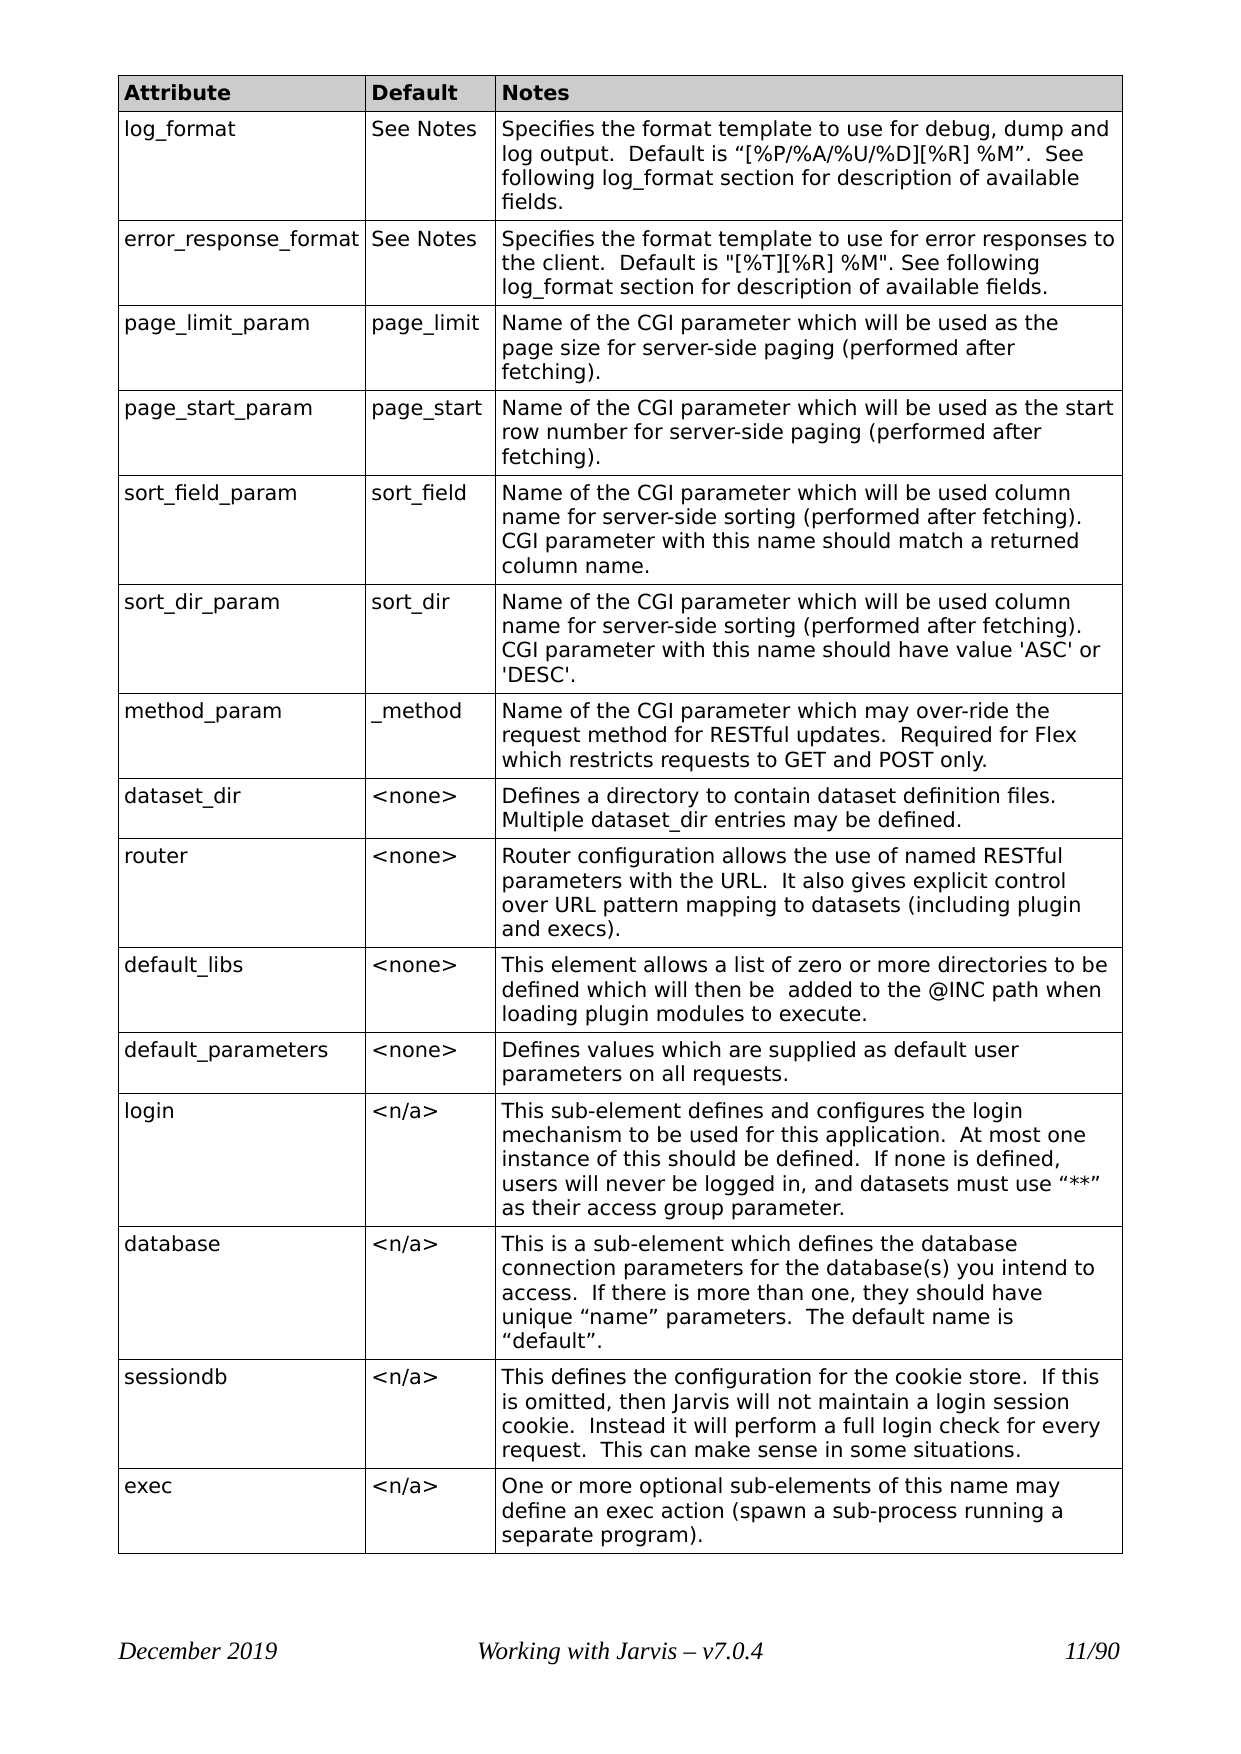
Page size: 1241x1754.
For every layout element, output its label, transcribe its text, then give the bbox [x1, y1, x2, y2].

table_cell default_libs [119, 948, 365, 1032]
table_cell Name of the CGI parameter which may over-ride the request method for RESTful updates. Required for Flex which restricts requests to GET and POST only. [496, 694, 1122, 778]
table_cell _method [366, 694, 495, 778]
table_cell <none> [366, 1033, 495, 1092]
table_cell Name of the CGI parameter which will be used column name for server-side sorting (performed after fetching). CGI parameter with this name should have value 'ASC' or 'DESC'. [496, 585, 1122, 693]
table_cell page_limit_param [119, 306, 365, 390]
table_cell page_limit [366, 306, 495, 390]
table_cell <none> [366, 779, 495, 838]
table_cell <n/a> [366, 1360, 495, 1468]
table_cell method_param [119, 694, 365, 778]
table_cell Name of the CGI parameter which will be used as the start row number for server-side paging (performed after fetching). [496, 391, 1122, 475]
table_cell Defines values which are supplied as default user parameters on all requests. [496, 1033, 1122, 1092]
table_header Attribute [119, 76, 365, 111]
table_cell <none> [366, 839, 495, 947]
table_header Default [366, 76, 495, 111]
table_cell sort_field [366, 476, 495, 584]
table_cell sort_dir [366, 585, 495, 693]
table_cell See Notes [366, 112, 495, 220]
table_cell default_parameters [119, 1033, 365, 1092]
table_cell <n/a> [366, 1469, 495, 1553]
table_cell Router configuration allows the use of named RESTful parameters with the URL. It also gives explicit control over URL pattern mapping to datasets (including plugin and execs). [496, 839, 1122, 947]
table_header Notes [496, 76, 1122, 111]
table_cell Specifies the format template to use for debug, dump and log output. Default is “[%P/%A/%U/%D][%R] %M”. See following log_format section for description of available fields. [496, 112, 1122, 220]
table_cell <n/a> [366, 1227, 495, 1359]
table_cell Name of the CGI parameter which will be used column name for server-side sorting (performed after fetching). CGI parameter with this name should match a returned column name. [496, 476, 1122, 584]
table_cell This element allows a list of zero or more directories to be defined which will then be added to the @INC path when loading plugin modules to execute. [496, 948, 1122, 1032]
table_cell One or more optional sub-elements of this name may define an exec action (spawn a sub-process running a separate program). [496, 1469, 1122, 1553]
table_cell sort_field_param [119, 476, 365, 584]
table_cell database [119, 1227, 365, 1359]
table_cell page_start [366, 391, 495, 475]
table_cell login [119, 1094, 365, 1226]
table_cell dataset_dir [119, 779, 365, 838]
table_cell router [119, 839, 365, 947]
table_cell See Notes [366, 221, 495, 305]
table_cell This is a sub-element which defines the database connection parameters for the database(s) you intend to access. If there is more than one, they should have unique “name” parameters. The default name is “default”. [496, 1227, 1122, 1359]
table_cell sort_dir_param [119, 585, 365, 693]
table_cell This sub-element defines and configures the login mechanism to be used for this application. At most one instance of this should be defined. If none is defined, users will never be logged in, and datasets must use “**” as their access group parameter. [496, 1094, 1122, 1226]
table_cell Specifies the format template to use for error responses to the client. Default is "[%T][%R] %M". See following log_format section for description of available fields. [496, 221, 1122, 305]
table_cell This defines the configuration for the cookie store. If this is omitted, then Jarvis will not maintain a login session cookie. Instead it will perform a full login check for every request. This can make sense in some situations. [496, 1360, 1122, 1468]
table_cell <none> [366, 948, 495, 1032]
table_cell Name of the CGI parameter which will be used as the page size for server-side paging (performed after fetching). [496, 306, 1122, 390]
table_cell page_start_param [119, 391, 365, 475]
table_cell error_response_format [119, 221, 365, 305]
table_cell Defines a directory to contain dataset definition files. Multiple dataset_dir entries may be defined. [496, 779, 1122, 838]
table_cell exec [119, 1469, 365, 1553]
table_cell sessiondb [119, 1360, 365, 1468]
table_cell log_format [119, 112, 365, 220]
table_cell <n/a> [366, 1094, 495, 1226]
